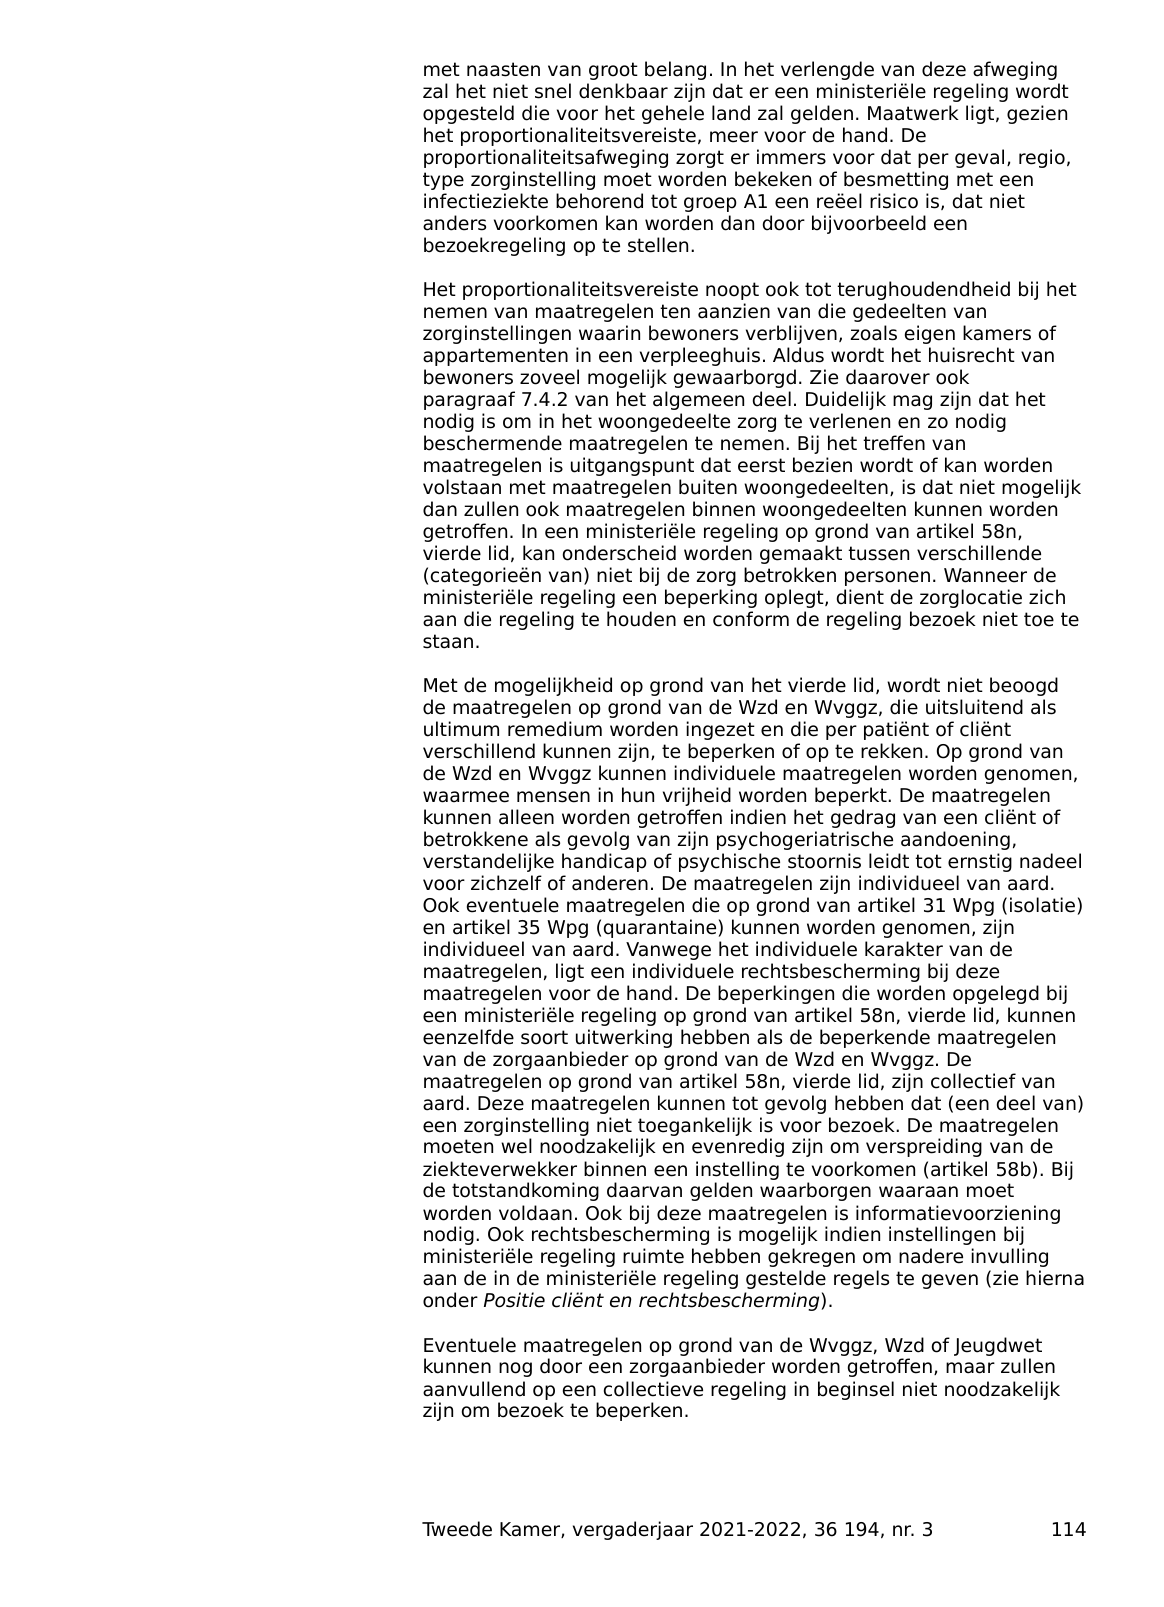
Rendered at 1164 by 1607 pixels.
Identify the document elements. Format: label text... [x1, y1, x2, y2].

text Eventuele maatregelen op grond van de Wvggz, Wzd of Jeugdwet kunnen nog door een zorgaanbieder worden getroffen, maar zullen aanvullend op een collectieve regeling in beginsel niet noodzakelijk zijn om bezoek te beperken. [422, 1334, 1087, 1422]
text Het proportionaliteitsvereiste noopt ook tot terughoudendheid bij het nemen van maatregelen ten aanzien van die gedeelten van zorginstellingen waarin bewoners verblijven, zoals eigen kamers of appartementen in een verpleeghuis. Aldus wordt het huisrecht van bewoners zoveel mogelijk gewaarborgd. Zie daarover ook paragraaf 7.4.2 van het algemeen deel. Duidelijk mag zijn dat het nodig is om in het woongedeelte zorg te verlenen en zo nodig beschermende maatregelen te nemen. Bij het treffen van maatregelen is uitgangspunt dat eerst bezien wordt of kan worden volstaan met maatregelen buiten woongedeelten, is dat niet mogelijk dan zullen ook maatregelen binnen woongedeelten kunnen worden getroffen. In een ministeriële regeling op grond van artikel 58n, vierde lid, kan onderscheid worden gemaakt tussen verschillende (categorieën van) niet bij de zorg betrokken personen. Wanneer de ministeriële regeling een beperking oplegt, dient de zorglocatie zich aan die regeling te houden en conform de regeling bezoek niet toe te staan. [422, 279, 1087, 653]
text Met de mogelijkheid op grond van het vierde lid, wordt niet beoogd de maatregelen op grond van de Wzd en Wvggz, die uitsluitend als ultimum remedium worden ingezet en die per patiënt of cliënt verschillend kunnen zijn, te beperken of op te rekken. Op grond van de Wzd en Wvggz kunnen individuele maatregelen worden genomen, waarmee mensen in hun vrijheid worden beperkt. De maatregelen kunnen alleen worden getroffen indien het gedrag van een cliënt of betrokkene als gevolg van zijn psychogeriatrische aandoening, verstandelijke handicap of psychische stoornis leidt tot ernstig nadeel voor zichzelf of anderen. De maatregelen zijn individueel van aard. Ook eventuele maatregelen die op grond van artikel 31 Wpg (isolatie) en artikel 35 Wpg (quarantaine) kunnen worden genomen, zijn individueel van aard. Vanwege het individuele karakter van de maatregelen, ligt een individuele rechtsbescherming bij deze maatregelen voor de hand. De beperkingen die worden opgelegd bij een ministeriële regeling op grond van artikel 58n, vierde lid, kunnen eenzelfde soort uitwerking hebben als de beperkende maatregelen van de zorgaanbieder op grond van de Wzd en Wvggz. De maatregelen op grond van artikel 58n, vierde lid, zijn collectief van aard. Deze maatregelen kunnen tot gevolg hebben dat (een deel van) een zorginstelling niet toegankelijk is voor bezoek. De maatregelen moeten wel noodzakelijk en evenredig zijn om verspreiding van de ziekteverwekker binnen een instelling te voorkomen (artikel 58b). Bij de totstandkoming daarvan gelden waarborgen waaraan moet worden voldaan. Ook bij deze maatregelen is informatievoorziening nodig. Ook rechtsbescherming is mogelijk indien instellingen bij ministeriële regeling ruimte hebben gekregen om nadere invulling aan de in de ministeriële regeling gestelde regels te geven (zie hierna onder Positie cliënt en rechtsbescherming). [422, 675, 1087, 1312]
text met naasten van groot belang. In het verlengde van deze afweging zal het niet snel denkbaar zijn dat er een ministeriële regeling wordt opgesteld die voor het gehele land zal gelden. Maatwerk ligt, gezien het proportionaliteitsvereiste, meer voor de hand. De proportionaliteitsafweging zorgt er immers voor dat per geval, regio, type zorginstelling moet worden bekeken of besmetting met een infectieziekte behorend tot groep A1 een reëel risico is, dat niet anders voorkomen kan worden dan door bijvoorbeeld een bezoekregeling op te stellen. [422, 59, 1087, 257]
